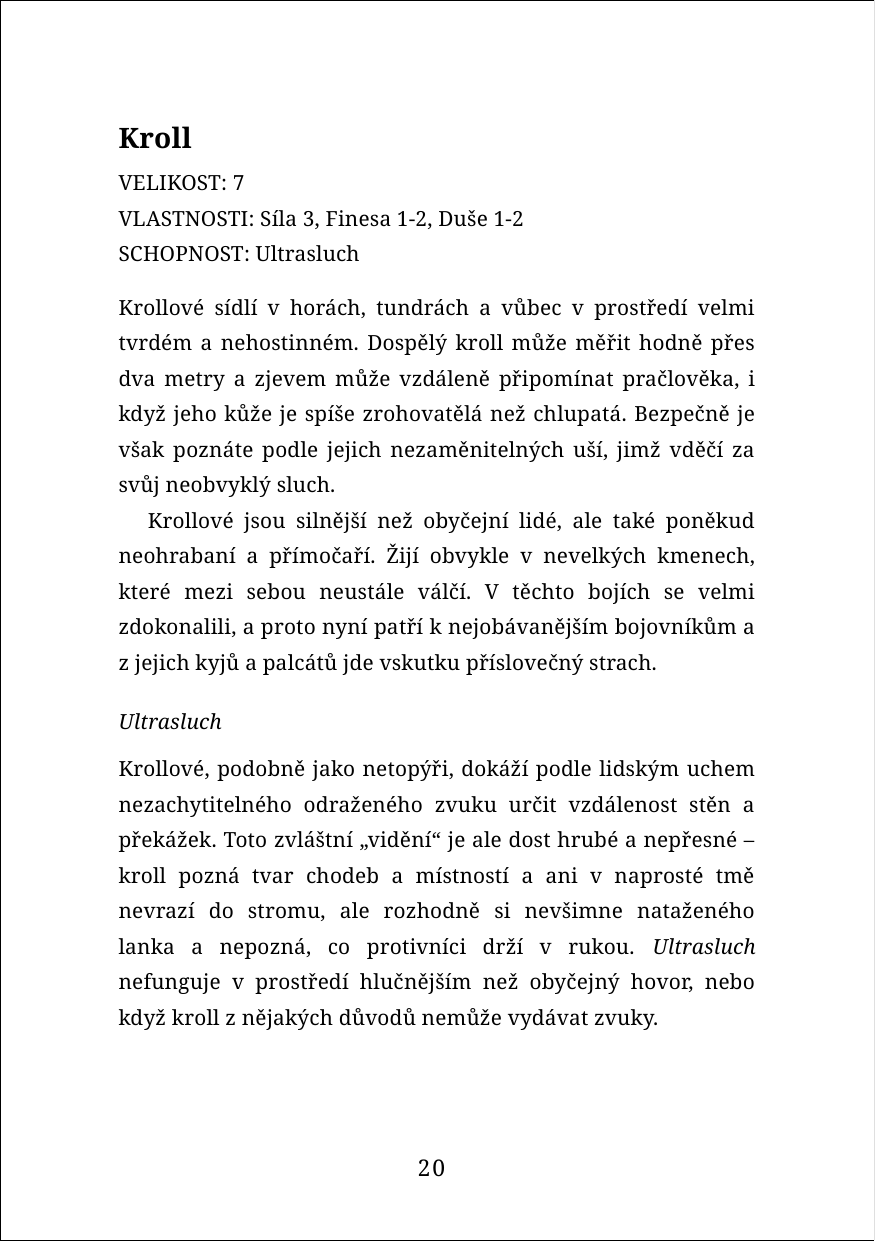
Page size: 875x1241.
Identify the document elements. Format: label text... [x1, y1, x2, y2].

text Krollové, podobně jako netopýři, dokáží podle lidským uchem nezachytitelného odraženého zvuku určit vzdálenost stěn a překážek. Toto zvláštní „vidění“ je ale dost hrubé a nepřesné – kroll pozná tvar chodeb a místností a ani v naprosté tmě nevrazí do stromu, ale rozhodně si nevšimne nataženého lanka a nepozná, co protivníci drží v rukou. Ultrasluch nefunguje v prostředí hlučnějším než obyčejný hovor, nebo když kroll z nějakých důvodů nemůže vydávat zvuky. [118, 754, 756, 1031]
text Krollové sídlí v horách, tundrách a vůbec v prostředí velmi tvrdém a nehostinném. Dospělý kroll může měřit hodně přes dva metry a zjevem může vzdáleně připomínat pračlověka, i když jeho kůže je spíše zrohovatělá než chlupatá. Bezpečně je však poznáte podle jejich nezaměnitelných uší, jimž vděčí za svůj neobvyklý sluch. Krollové jsou silnější než obyčejní lidé, ale také poněkud neohrabaní a přímočaří. Žijí obvykle v nevelkých kmenech, které mezi sebou neustále válčí. V těchto bojích se velmi zdokonalili, a proto nyní patří k nejobávanějším bojovníkům a z jejich kyjů a palcátů jde vskutku příslovečný strach. [118, 293, 756, 676]
text Ultrasluch [118, 707, 756, 735]
subtitle Kroll [118, 118, 756, 157]
text VELIKOST: 7 VLASTNOSTI: Síla 3, Finesa 1-2, Duše 1-2 SCHOPNOST: Ultrasluch [118, 168, 756, 268]
